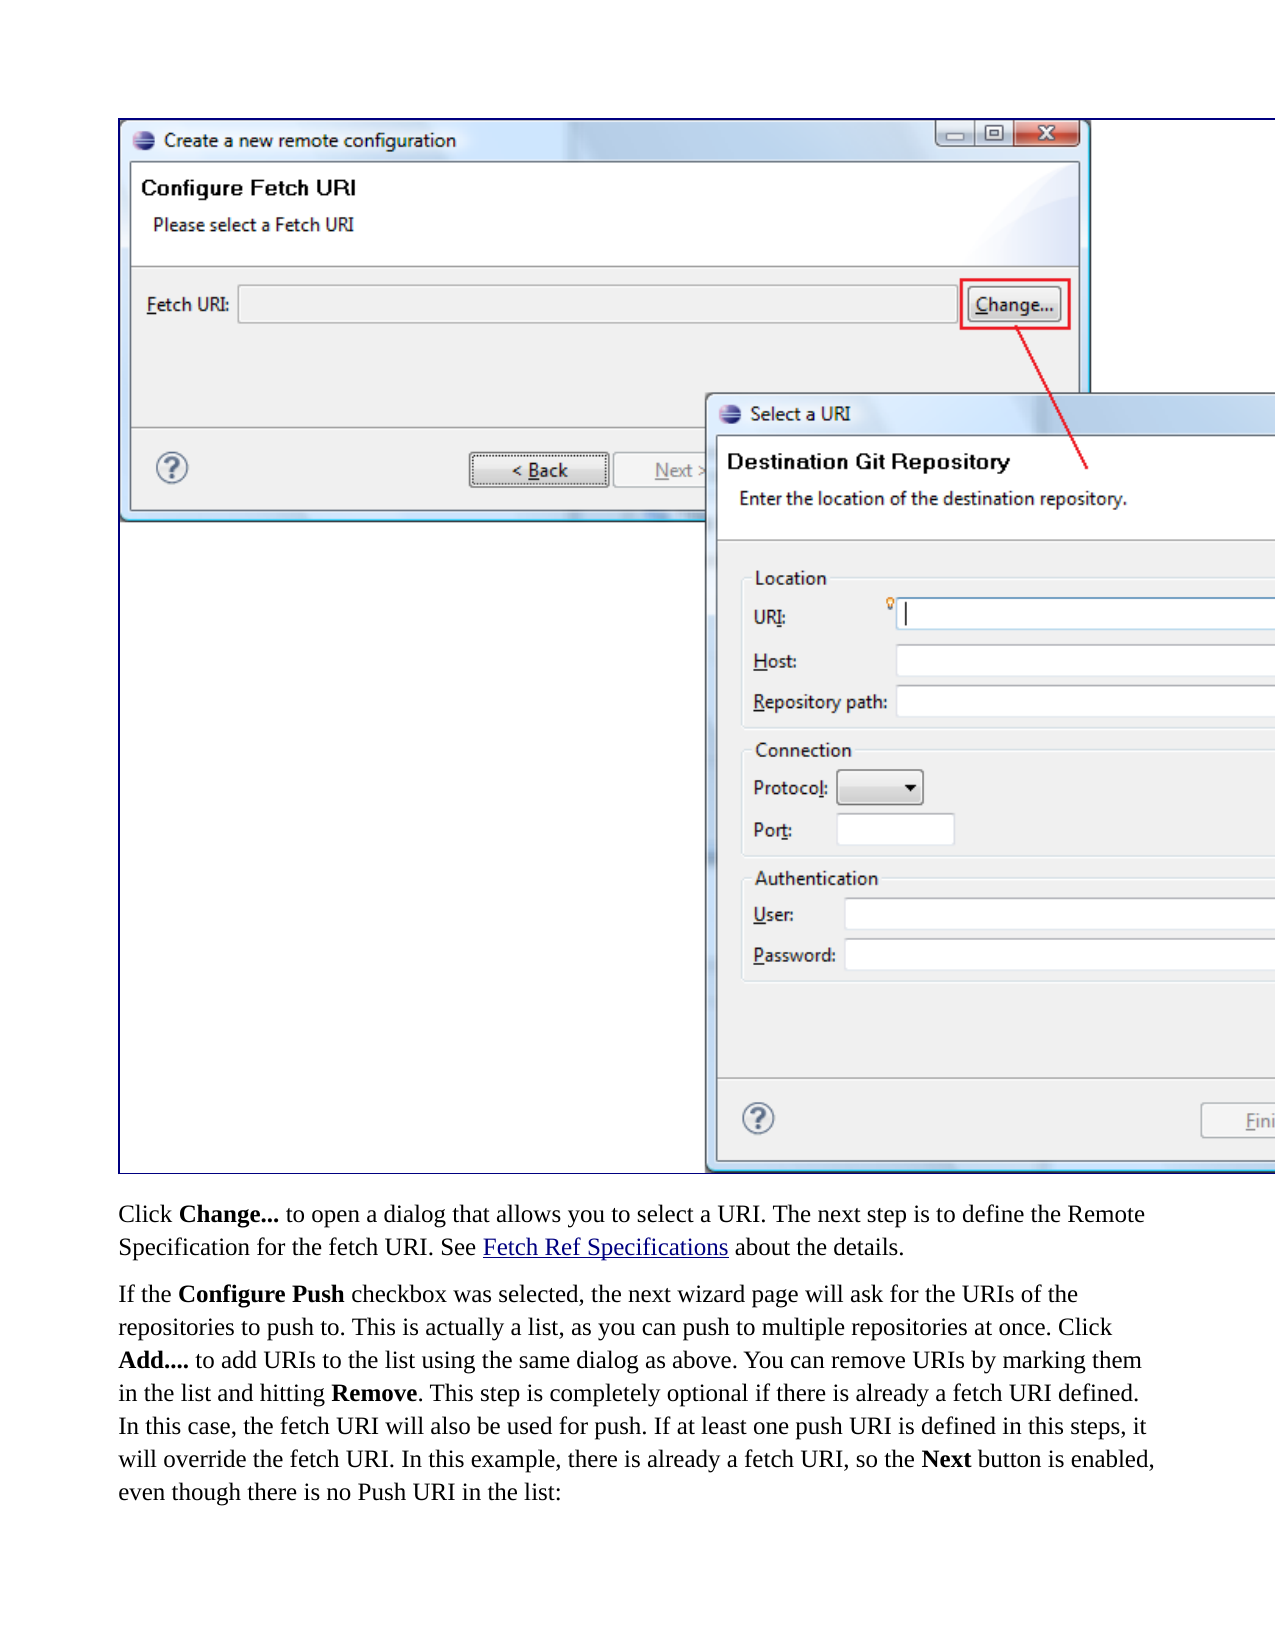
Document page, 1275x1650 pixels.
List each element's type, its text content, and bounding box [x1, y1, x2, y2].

picture [120, 120, 1275, 1173]
text Click Change... to open a dialog that allows you to select a URI. The next step is to define the Remote Specification for the fetch URI. See Fetch Ref Specifications about the details. [118, 1199, 1157, 1260]
text If the Configure Push checkbox was selected, the next wizard page will ask for the URIs of the repositories to push to. This is actually a list, as you can push to multiple repositories at once. Click Add.... to add URIs to the list using the same dialog as above. You can remove URIs by marking them in the list and hitting Remove. This step is completely optional if there is already a fetch URI defined. In this case, the fetch URI will also be used for push. If at least one push URI is defined in this steps, it will override the fetch URI. In this example, there is already a fetch URI, so the Next button is enabled, even though there is no Push URI in the list: [118, 1279, 1157, 1506]
